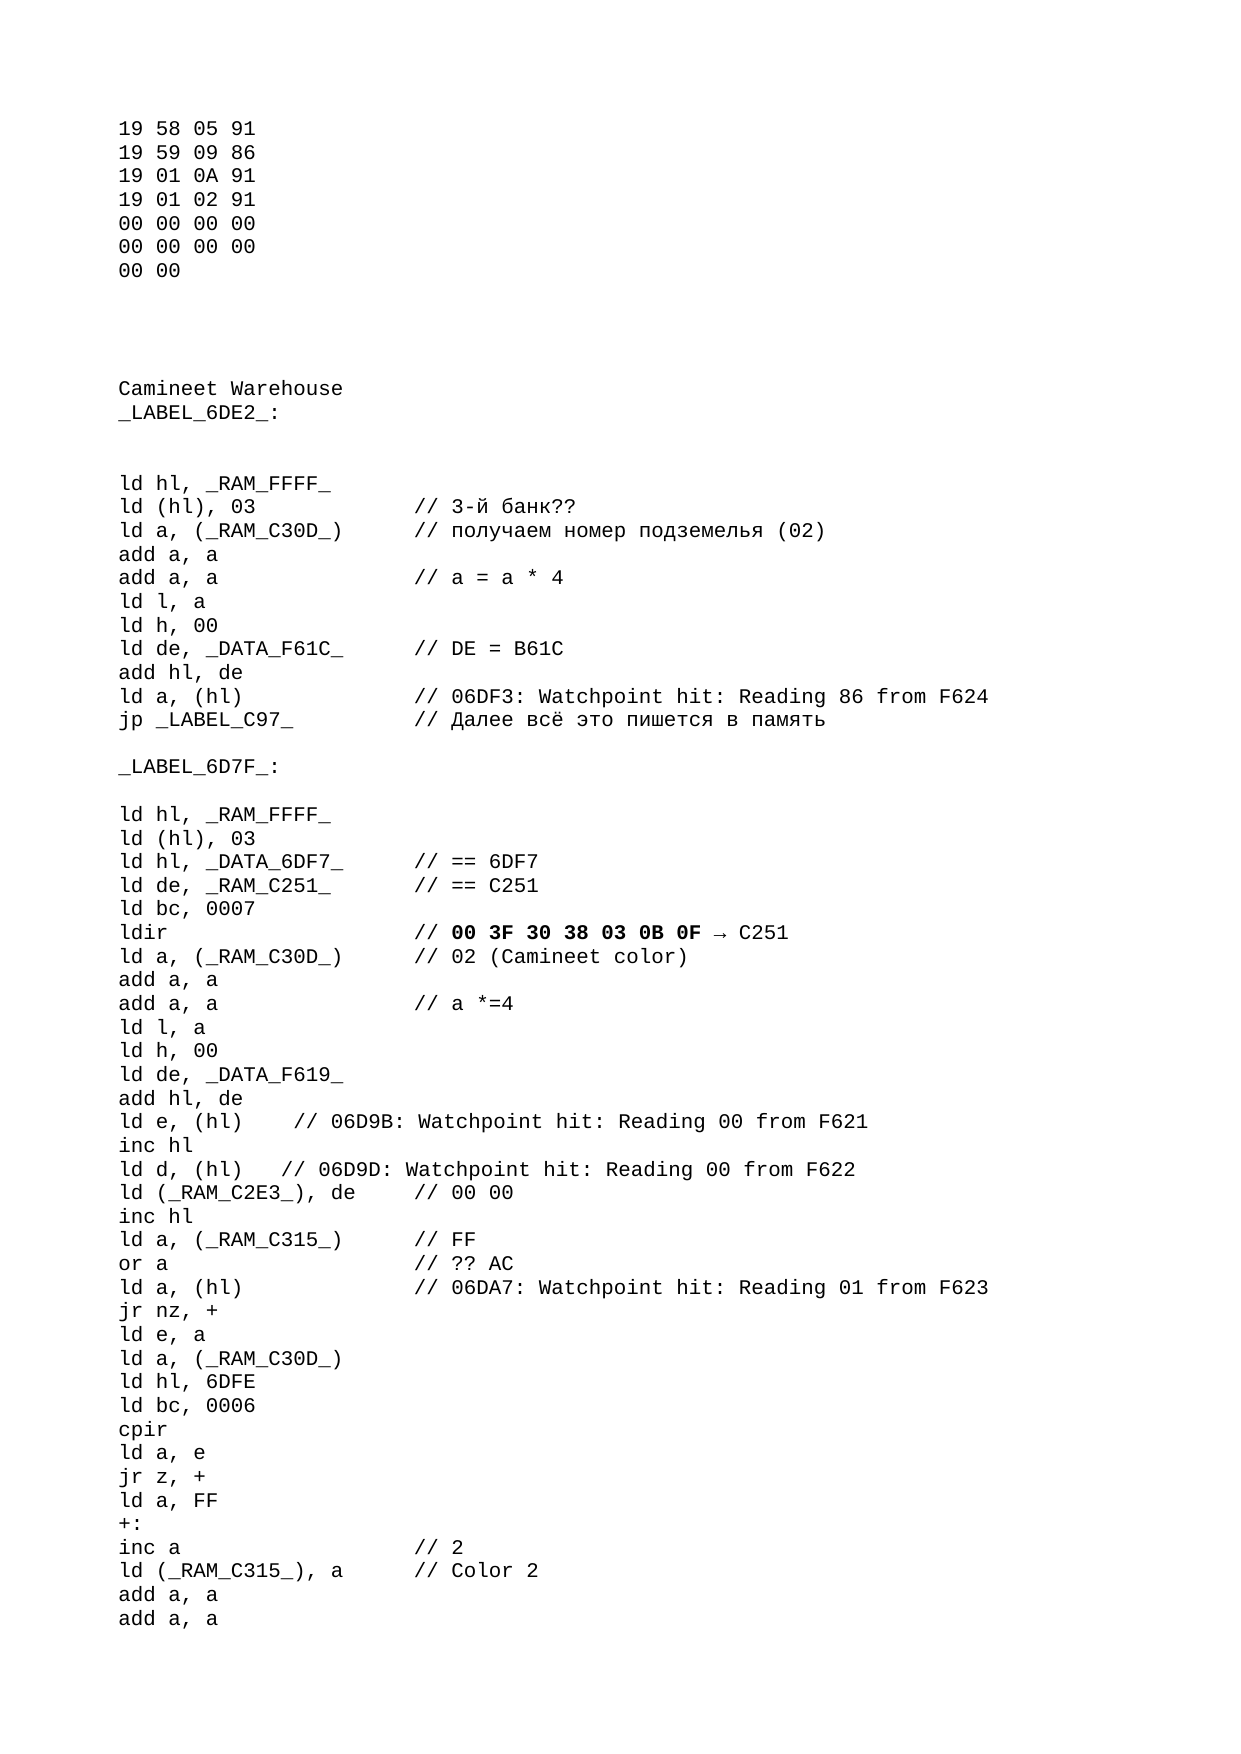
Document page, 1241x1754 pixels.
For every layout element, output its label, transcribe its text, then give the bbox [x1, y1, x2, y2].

text ld (hl), 03 // 3-й банк?? [118, 496, 1122, 520]
text _LABEL_6DE2_: [118, 402, 1122, 426]
text ldir // 00 3F 30 38 03 0B 0F → C251 [118, 922, 1122, 946]
text ld a, FF [118, 1489, 1122, 1513]
text cpir [118, 1419, 1122, 1442]
text ld de, _DATA_F61C_ // DE = B61C [118, 638, 1122, 662]
text ld a, (_RAM_C30D_) // 02 (Camineet color) [118, 946, 1122, 969]
text ld bc, 0006 [118, 1395, 1122, 1419]
text ld h, 00 [118, 615, 1122, 638]
text 00 00 [118, 260, 1122, 284]
text ld a, e [118, 1442, 1122, 1466]
text ld de, _DATA_F619_ [118, 1064, 1122, 1088]
text add a, a [118, 544, 1122, 567]
text ld (_RAM_C2E3_), de // 00 00 [118, 1182, 1122, 1206]
text add a, a // a *=4 [118, 993, 1122, 1017]
text ld de, _RAM_C251_ // == C251 [118, 875, 1122, 898]
text jp _LABEL_C97_ // Далее всё это пишется в память [118, 709, 1122, 733]
text ld hl, _RAM_FFFF_ [118, 804, 1122, 827]
text 19 01 02 91 [118, 189, 1122, 213]
text 00 00 00 00 [118, 236, 1122, 260]
text ld (_RAM_C315_), a // Color 2 [118, 1561, 1122, 1584]
text 00 00 00 00 [118, 213, 1122, 236]
text add a, a [118, 969, 1122, 993]
text ld a, (hl) // 06DF3: Watchpoint hit: Reading 86 from F624 [118, 686, 1122, 709]
text Camineet Warehouse [118, 378, 1122, 402]
text ld e, (hl) // 06D9B: Watchpoint hit: Reading 00 from F621 [118, 1111, 1122, 1135]
text ld hl, 6DFE [118, 1371, 1122, 1395]
text inc hl [118, 1206, 1122, 1229]
text jr z, + [118, 1466, 1122, 1489]
text add a, a [118, 1584, 1122, 1608]
text inc a // 2 [118, 1537, 1122, 1561]
text add a, a [118, 1608, 1122, 1631]
text 19 01 0A 91 [118, 165, 1122, 189]
text ld (hl), 03 [118, 827, 1122, 851]
text 19 58 05 91 [118, 118, 1122, 142]
text ld l, a [118, 591, 1122, 615]
text ld l, a [118, 1017, 1122, 1040]
text ld h, 00 [118, 1040, 1122, 1064]
text or a // ?? AC [118, 1253, 1122, 1277]
text 19 59 09 86 [118, 142, 1122, 165]
text inc hl [118, 1135, 1122, 1158]
text ld d, (hl) // 06D9D: Watchpoint hit: Reading 00 from F622 [118, 1158, 1122, 1182]
text ld a, (hl) // 06DA7: Watchpoint hit: Reading 01 from F623 [118, 1277, 1122, 1300]
text _LABEL_6D7F_: [118, 757, 1122, 780]
text ld a, (_RAM_C30D_) [118, 1348, 1122, 1371]
text add a, a // a = a * 4 [118, 567, 1122, 591]
text +: [118, 1513, 1122, 1537]
text ld e, a [118, 1324, 1122, 1348]
text add hl, de [118, 1088, 1122, 1111]
text ld hl, _DATA_6DF7_ // == 6DF7 [118, 851, 1122, 875]
text ld bc, 0007 [118, 898, 1122, 922]
text ld a, (_RAM_C315_) // FF [118, 1229, 1122, 1253]
text ld hl, _RAM_FFFF_ [118, 473, 1122, 496]
text ld a, (_RAM_C30D_) // получаем номер подземелья (02) [118, 520, 1122, 544]
text jr nz, + [118, 1300, 1122, 1324]
text add hl, de [118, 662, 1122, 686]
